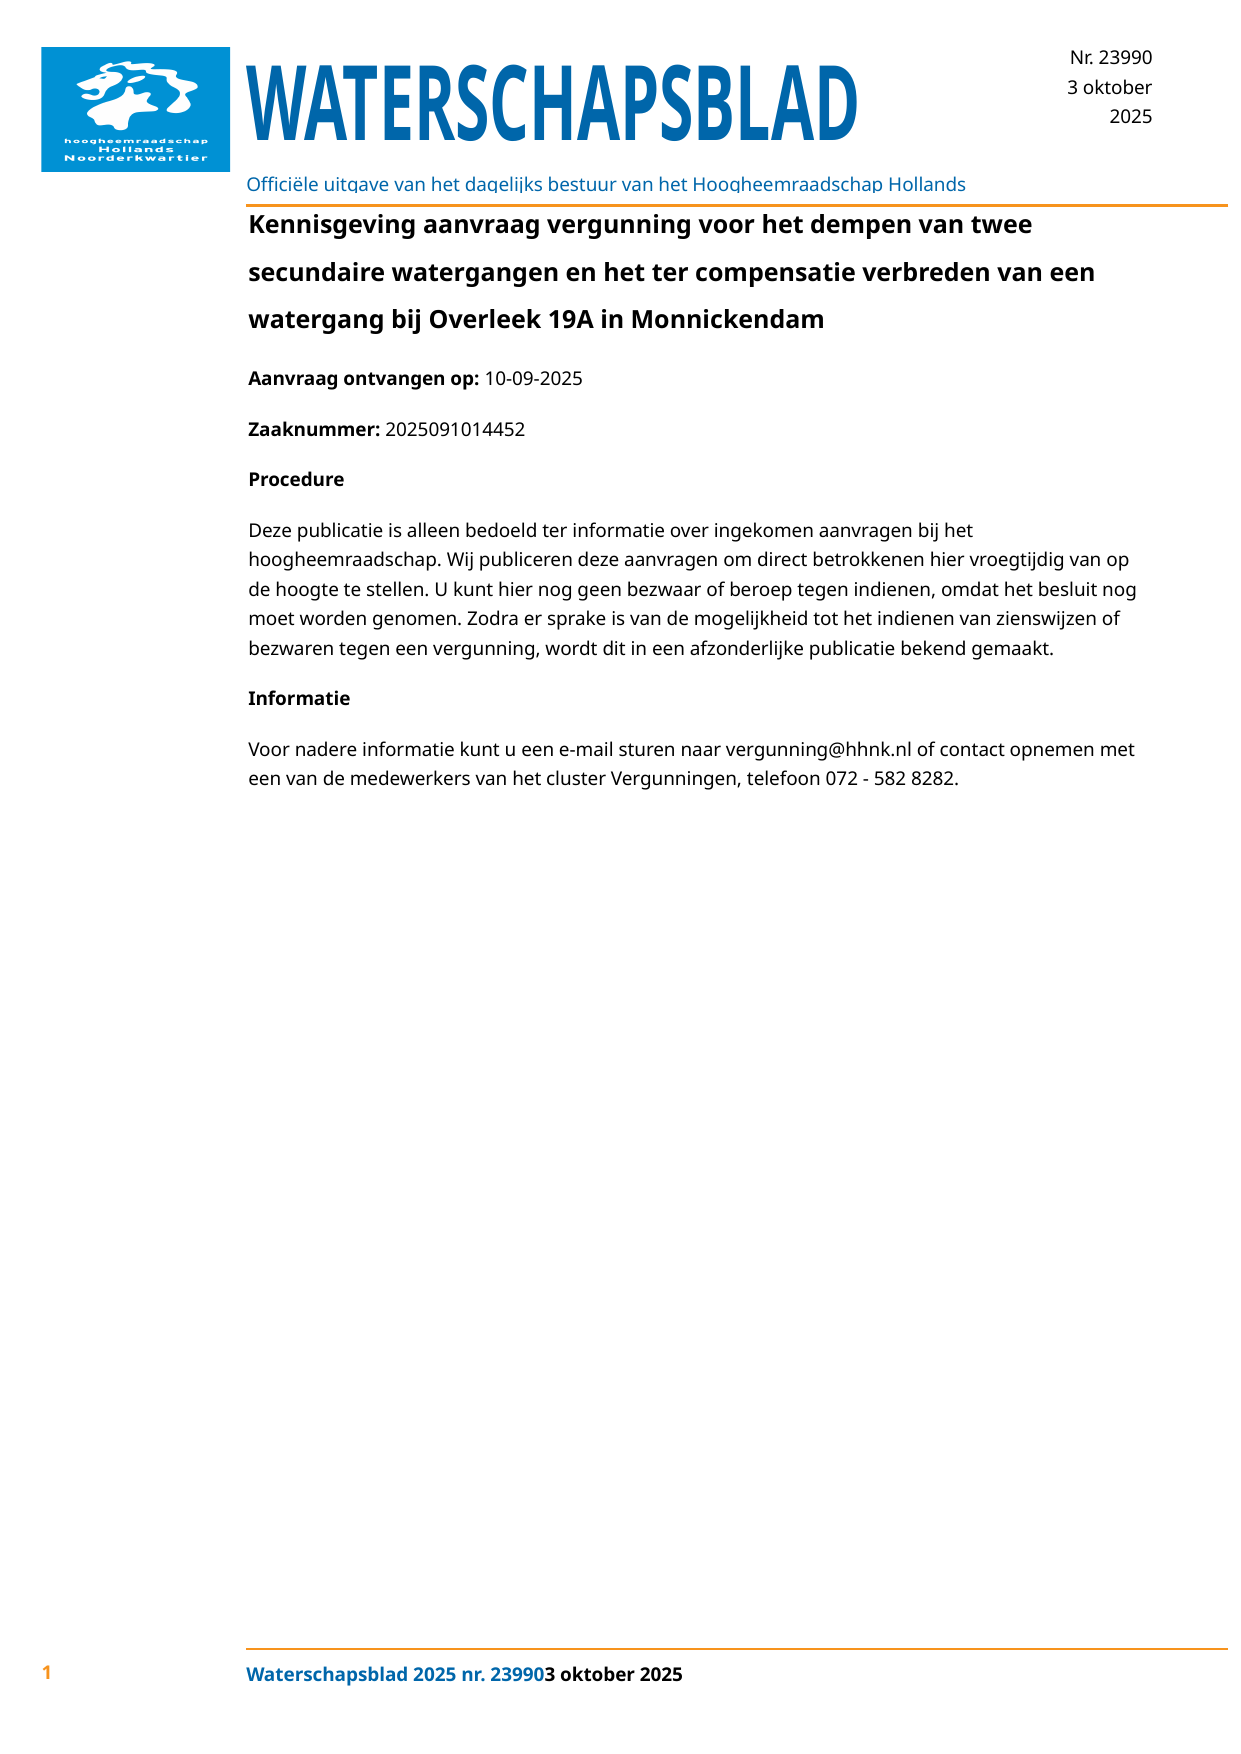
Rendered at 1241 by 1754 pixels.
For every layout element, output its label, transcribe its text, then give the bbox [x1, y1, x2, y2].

text Voor nadere informatie kunt u een e-mail sturen naar vergunning@hhnk.nl of contact opnemen met een van de medewerkers van het cluster Vergunningen, telefoon 072 - 582 8282. [248, 736, 1152, 791]
picture [129, 76, 144, 82]
picture [88, 87, 157, 130]
text Deze publicatie is alleen bedoeld ter informatie over ingekomen aanvragen bij het hoogheemraadschap. Wij publiceren deze aanvragen om direct betrokkenen hier vroegtijdig van op de hoogte te stellen. U kunt hier nog geen bezwaar of beroep tegen indienen, omdat het besluit nog moet worden genomen. Zodra er sprake is van de mogelijkheid tot het indienen van zienswijzen of bezwaren tegen een vergunning, wordt dit in een afzonderlijke publicatie bekend gemaakt. [248, 517, 1152, 661]
picture [118, 62, 197, 112]
text Procedure [248, 466, 1152, 492]
text Aanvraag ontvangen op: 10-09-2025 [248, 366, 1152, 391]
text Zaaknummer: 2025091014452 [248, 416, 1152, 442]
text Informatie [248, 686, 1152, 711]
picture [78, 64, 122, 99]
text Kennisgeving aanvraag vergunning voor het dempen van twee secundaire watergangen en het ter compensatie verbreden van een watergang bij Overleek 19A in Monnickendam [248, 207, 1152, 336]
